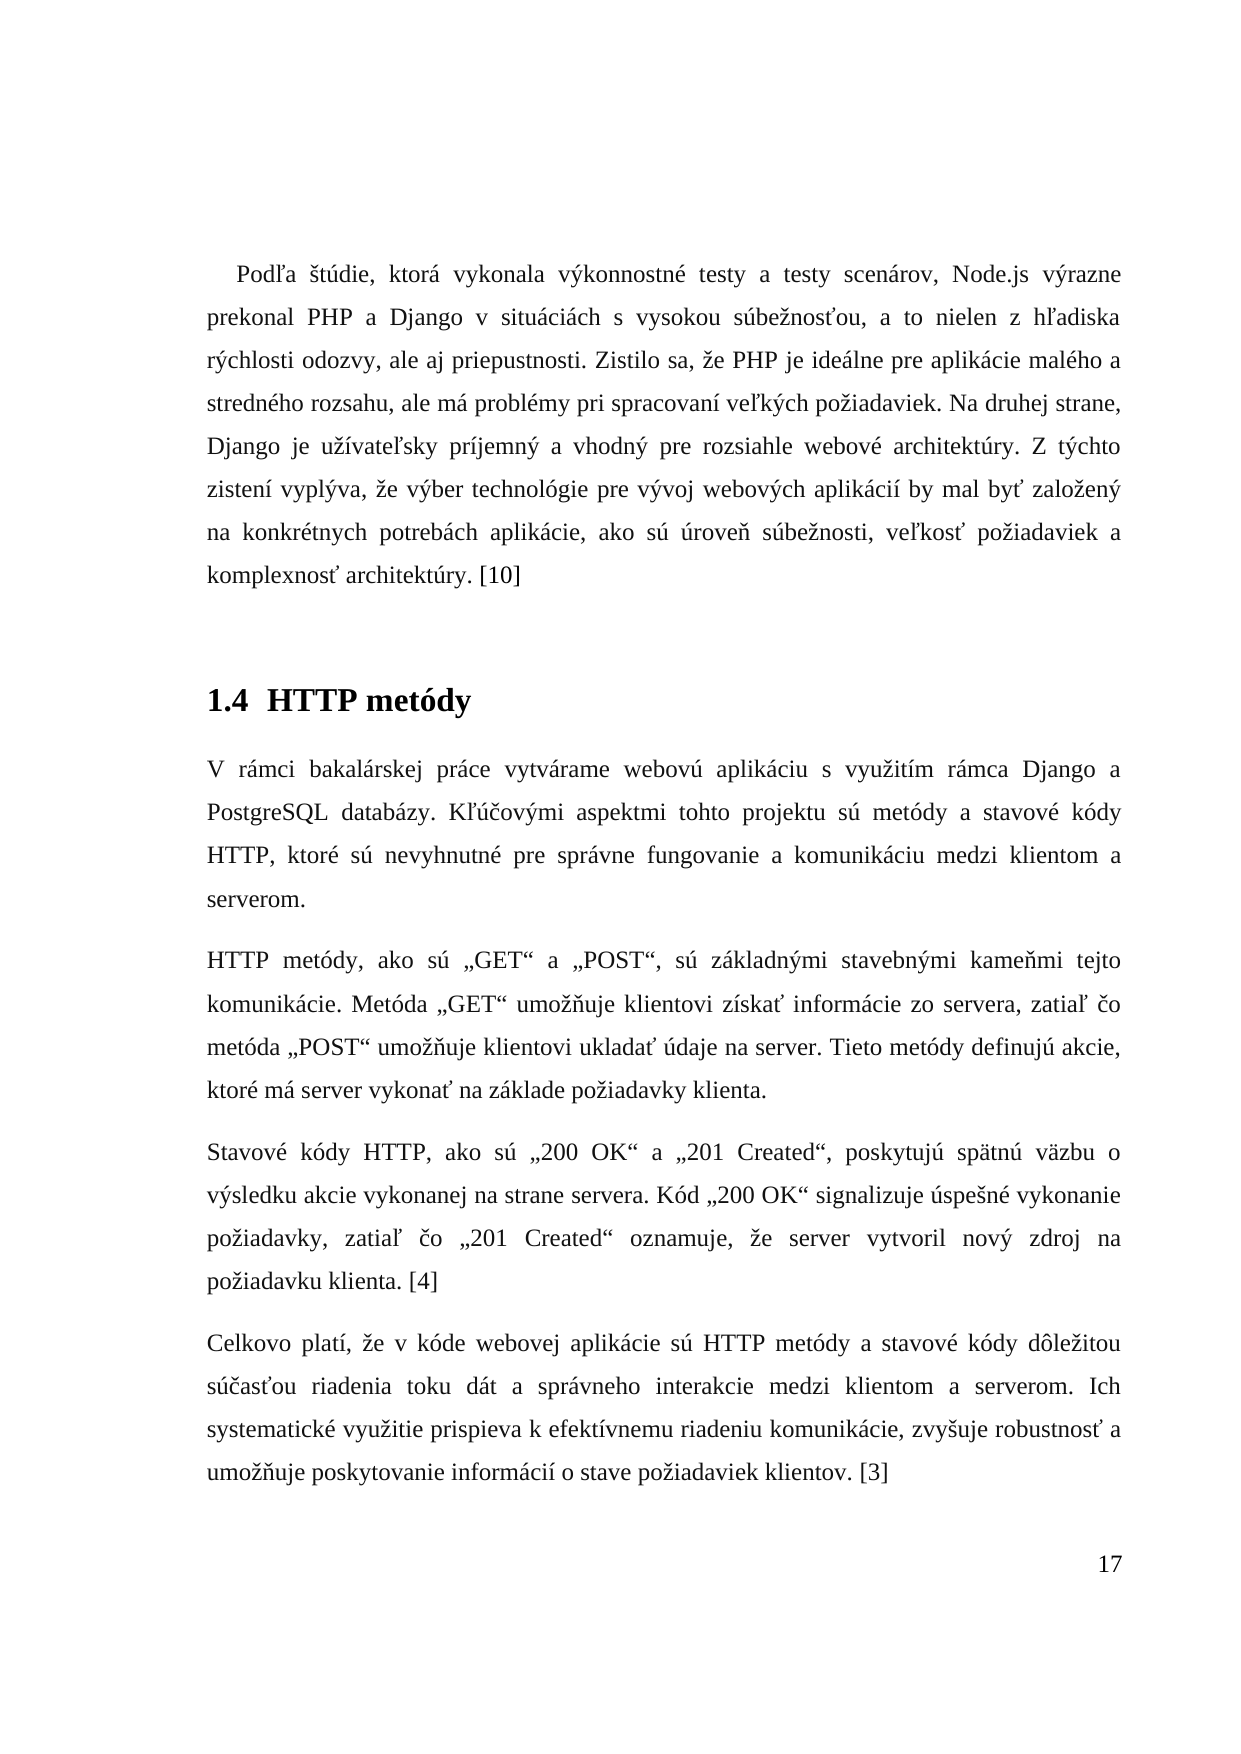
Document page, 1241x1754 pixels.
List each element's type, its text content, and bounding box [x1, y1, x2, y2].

text Stavové kódy HTTP, ako sú „200 OK“ a „201 Created“, poskytujú spätnú väzbu o výsledku akcie vykonanej na strane servera. Kód „200 OK“ signalizuje úspešné vykonanie požiadavky, zatiaľ čo „201 Created“ oznamuje, že server vytvoril nový zdroj na požiadavku klienta. [4] [207, 1137, 1122, 1295]
text V rámci bakalárskej práce vytvárame webovú aplikáciu s využitím rámca Django a PostgreSQL databázy. Kľúčovými aspektmi tohto projektu sú metódy a stavové kódy HTTP, ktoré sú nevyhnutné pre správne fungovanie a komunikáciu medzi klientom a serverom. [207, 754, 1122, 912]
text Celkovo platí, že v kóde webovej aplikácie sú HTTP metódy a stavové kódy dôležitou súčasťou riadenia toku dát a správneho interakcie medzi klientom a serverom. Ich systematické využitie prispieva k efektívnemu riadeniu komunikácie, zvyšuje robustnosť a umožňuje poskytovanie informácií o stave požiadaviek klientov. [3] [207, 1328, 1122, 1486]
subtitle HTTP metódy [207, 680, 1122, 718]
text HTTP metódy, ako sú „GET“ a „POST“, sú základnými stavebnými kameňmi tejto komunikácie. Metóda „GET“ umožňuje klientovi získať informácie zo servera, zatiaľ čo metóda „POST“ umožňuje klientovi ukladať údaje na server. Tieto metódy definujú akcie, ktoré má server vykonať na základe požiadavky klienta. [207, 946, 1122, 1104]
text Podľa štúdie, ktorá vykonala výkonnostné testy a testy scenárov, Node.js výrazne prekonal PHP a Django v situáciách s vysokou súbežnosťou, a to nielen z hľadiska rýchlosti odozvy, ale aj priepustnosti. Zistilo sa, že PHP je ideálne pre aplikácie malého a stredného rozsahu, ale má problémy pri spracovaní veľkých požiadaviek. Na druhej strane, Django je užívateľsky príjemný a vhodný pre rozsiahle webové architektúry. Z týchto zistení vyplýva, že výber technológie pre vývoj webových aplikácií by mal byť založený na konkrétnych potrebách aplikácie, ako sú úroveň súbežnosti, veľkosť požiadaviek a komplexnosť architektúry. [10] [207, 259, 1122, 589]
